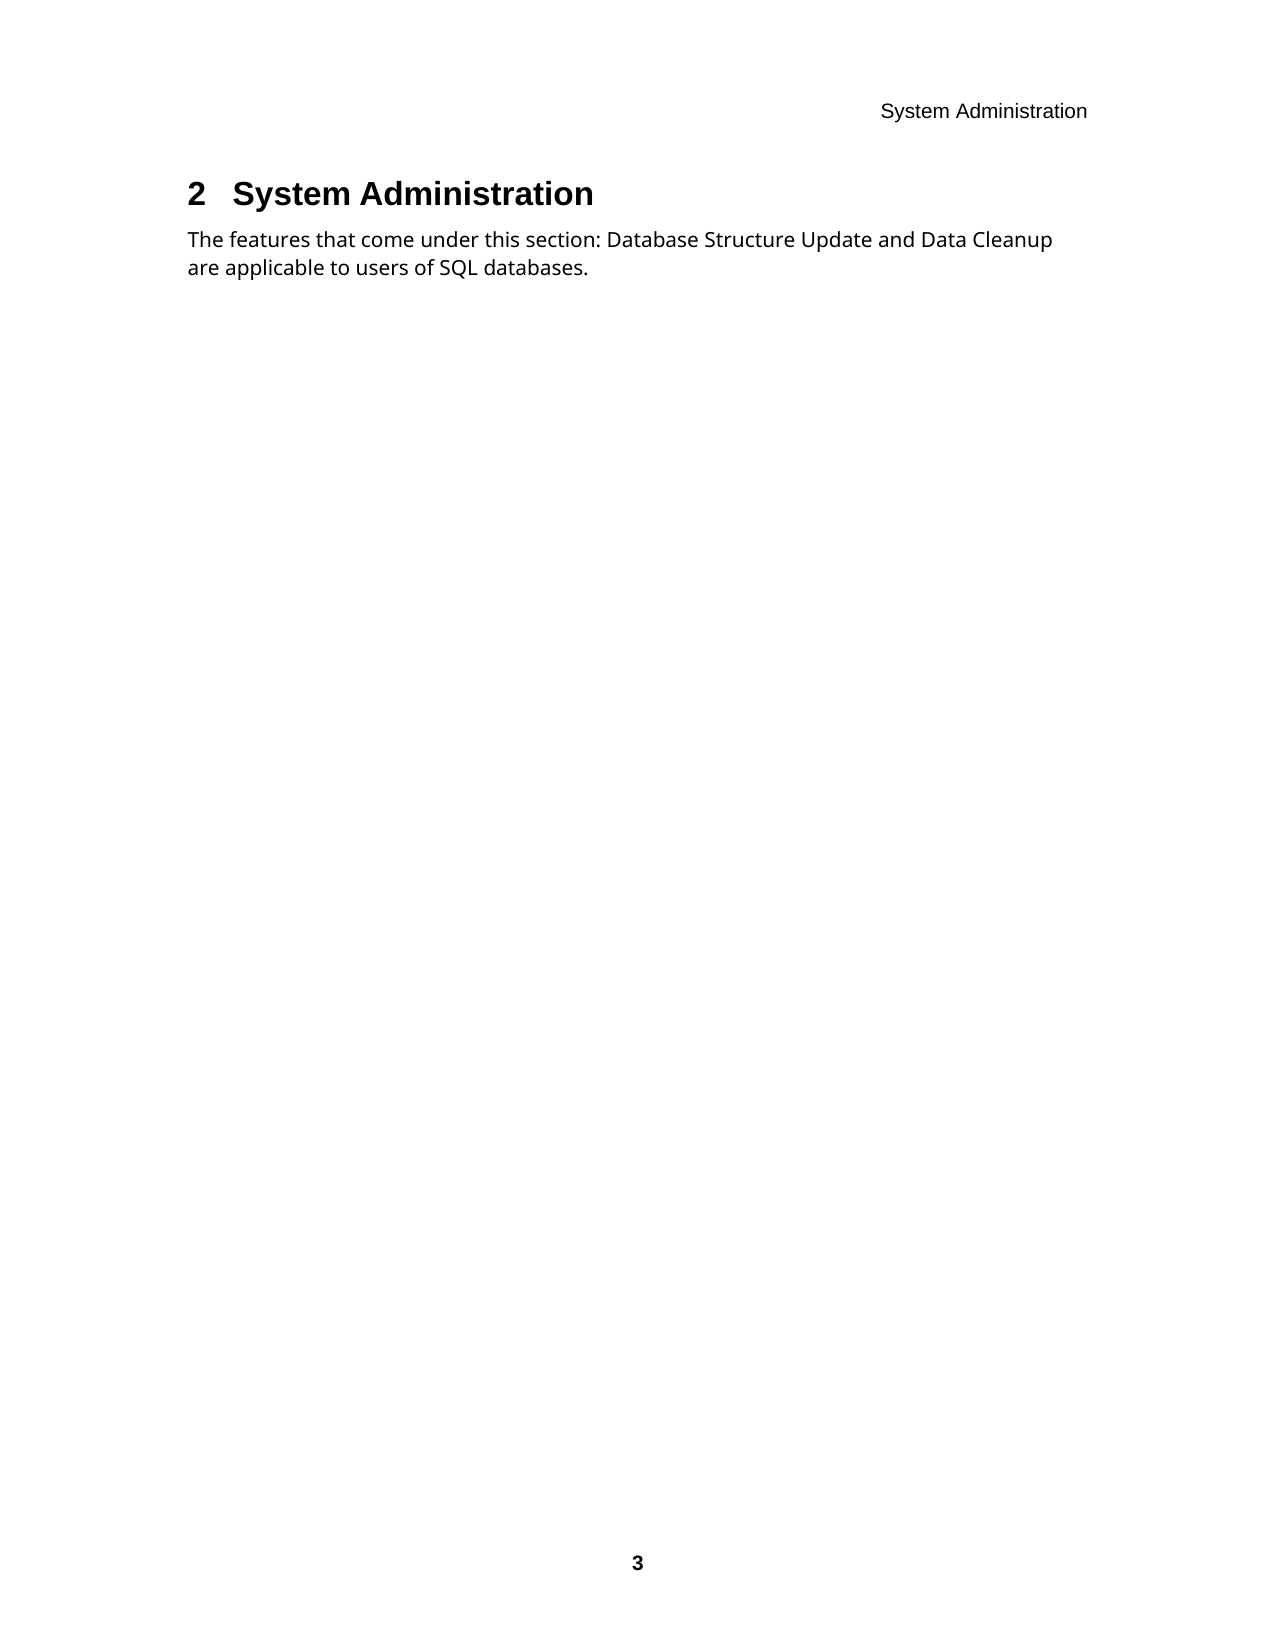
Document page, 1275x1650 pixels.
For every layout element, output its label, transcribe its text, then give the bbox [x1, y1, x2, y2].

subtitle System Administration [187, 175, 1087, 212]
text The features that come under this section: Database Structure Update and Data Cleanup are applicable to users of SQL databases. [187, 225, 1087, 282]
